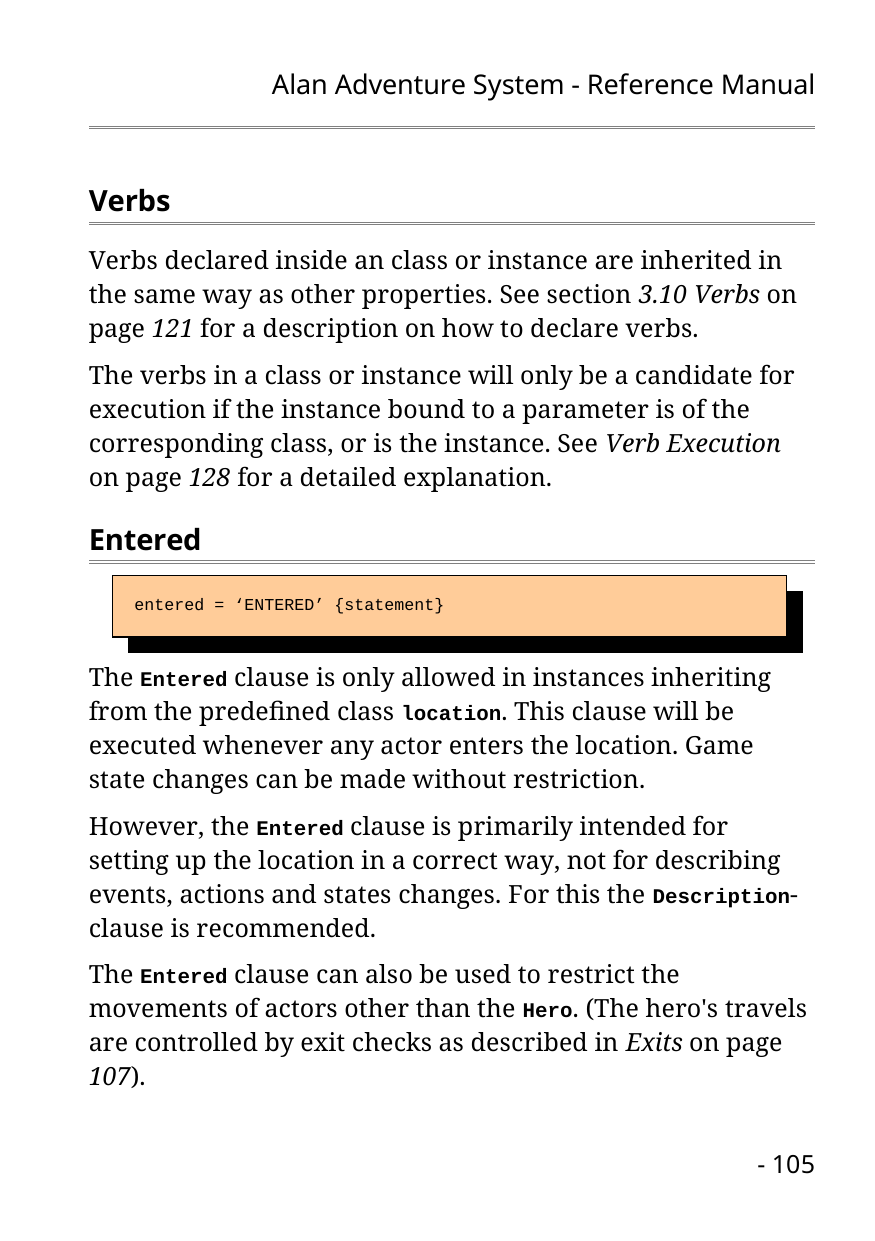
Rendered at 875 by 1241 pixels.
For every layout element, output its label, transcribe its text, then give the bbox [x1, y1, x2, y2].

subtitle Verbs [88, 180, 815, 224]
text The Entered clause can also be used to restrict the movements of actors other than the Hero. (The hero's travels are controlled by exit checks as described in Exits on page 87). [88, 957, 815, 1093]
text Verbs declared inside an class or instance are inherited in the same way as other properties. See section 3.10 Verbs on page 99 for a description on how to declare verbs. [88, 243, 815, 345]
text entered = ‘ENTERED’ {statement} [113, 576, 786, 636]
text The Entered clause is only allowed in instances inheriting from the predefined class location. This clause will be executed whenever any actor enters the location. Game state changes can be made without restriction. [88, 660, 815, 796]
subtitle Entered [88, 519, 815, 563]
text However, the Entered clause is primarily intended for setting up the location in a correct way, not for describing events, actions and states changes. For this the Description-clause is recommended. [88, 809, 815, 944]
text The verbs in a class or instance will only be a candidate for execution if the instance bound to a parameter is of the corresponding class, or is the instance. See Verb Execution on page 104 for a detailed explanation. [88, 358, 815, 494]
